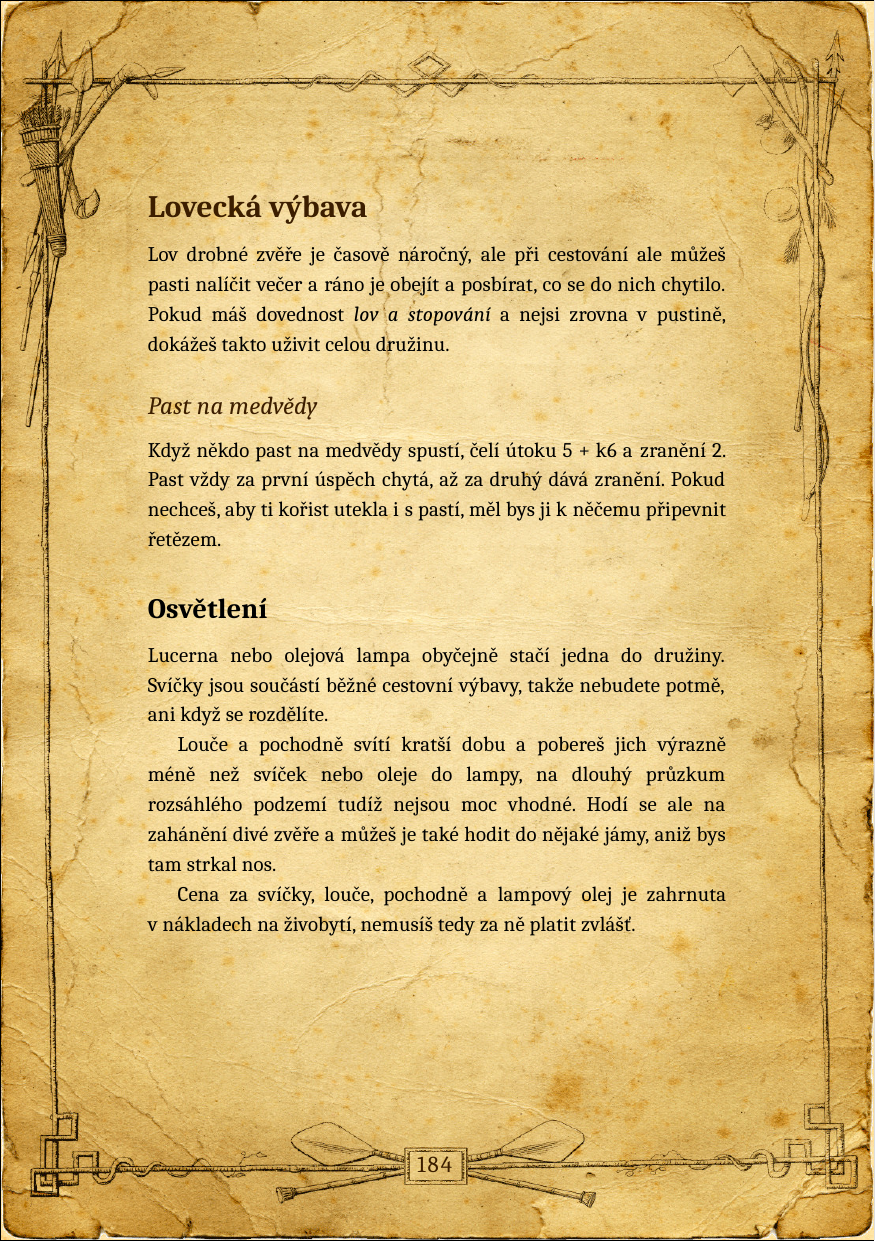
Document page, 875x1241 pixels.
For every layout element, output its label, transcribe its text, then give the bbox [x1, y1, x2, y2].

text Když někdo past na medvědy spustí, čelí útoku 5 + k6 a⁠ zranění 2. Past vždy za první úspěch chytá, až za druhý dává zranění. Pokud nechceš, aby ti kořist utekla i⁠ s⁠ pastí, měl bys ji k⁠ něčemu připevnit řetězem. [148, 438, 726, 552]
text Lucerna nebo olejová lampa obyčejně stačí jedna do družiny. Svíčky jsou součástí běžné cestovní výbavy, takže nebudete potmě, ani když se rozdělíte. Louče a⁠ pochodně svítí kratší dobu a⁠ pobereš jich výrazně méně než svíček nebo oleje do lampy, na dlouhý průzkum rozsáhlého podzemí tudíž nejsou moc vhodné. Hodí se ale na zahánění divé zvěře a⁠ můžeš je také hodit do nějaké jámy, aniž bys tam strkal nos. Cena za svíčky, louče, pochodně a⁠ lampový olej je zahrnuta v⁠ nákladech na živobytí, nemusíš tedy za ně platit zvlášť. [148, 643, 726, 936]
subtitle Osvětlení [148, 593, 726, 626]
subtitle Lovecká výbava [148, 189, 726, 225]
picture [1, 1, 874, 1240]
subtitle Past na medvědy [148, 392, 726, 421]
text Lov drobné zvěře je časově náročný, ale při cestování ale můžeš pasti nalíčit večer a⁠ ráno je obejít a⁠ posbírat, co se do nich chytilo. Pokud máš dovednost lov a⁠ stopování a⁠ nejsi zrovna v⁠ pustině, dokážeš takto uživit celou družinu. [148, 243, 726, 356]
